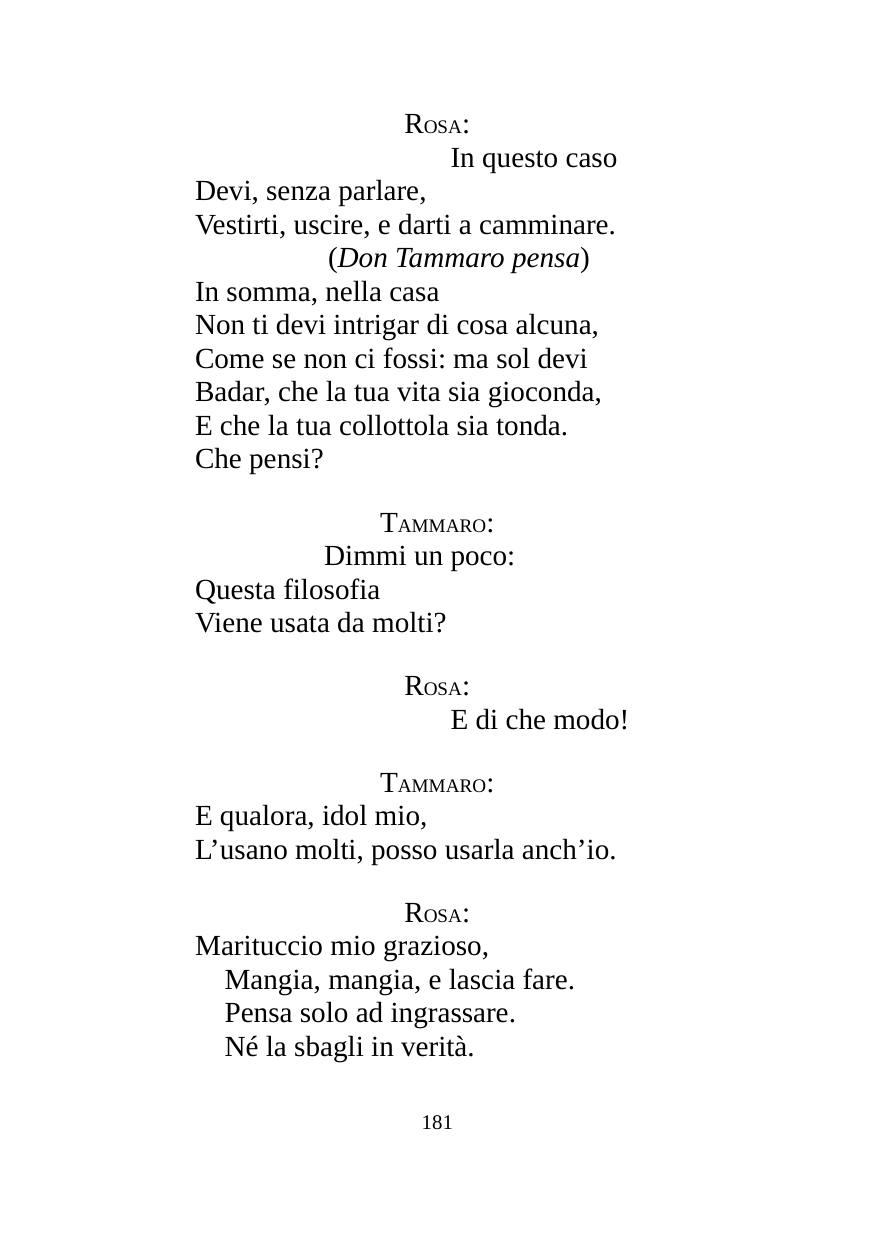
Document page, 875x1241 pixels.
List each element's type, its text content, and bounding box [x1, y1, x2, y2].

text Rosa: [106, 106, 768, 140]
text Dimmi un poco: [106, 538, 768, 572]
text Tammaro: [106, 505, 768, 538]
text Marituccio mio grazioso, Mangia, mangia, e lascia fare. Pensa solo ad ingrassare. Né la sbagli in verità. [195, 928, 768, 1063]
text (Don Tammaro pensa) [106, 240, 768, 274]
text In somma, nella casa Non ti devi intrigar di cosa alcuna, Come se non ci fossi: ma sol devi Badar, che la tua vita sia gioconda, E che la tua collottola sia tonda. Che pensi? [195, 274, 768, 475]
text E qualora, idol mio, L’usano molti, posso usarla anch’io. [195, 798, 768, 866]
text In questo caso [106, 140, 768, 173]
text Rosa: [106, 668, 768, 702]
text Questa filosofia Viene usata da molti? [195, 572, 768, 639]
text E di che modo! [450, 702, 768, 735]
text Tammaro: [106, 765, 768, 798]
text Rosa: [106, 895, 768, 928]
text Devi, senza parlare, Vestirti, uscire, e darti a camminare. [195, 173, 768, 240]
